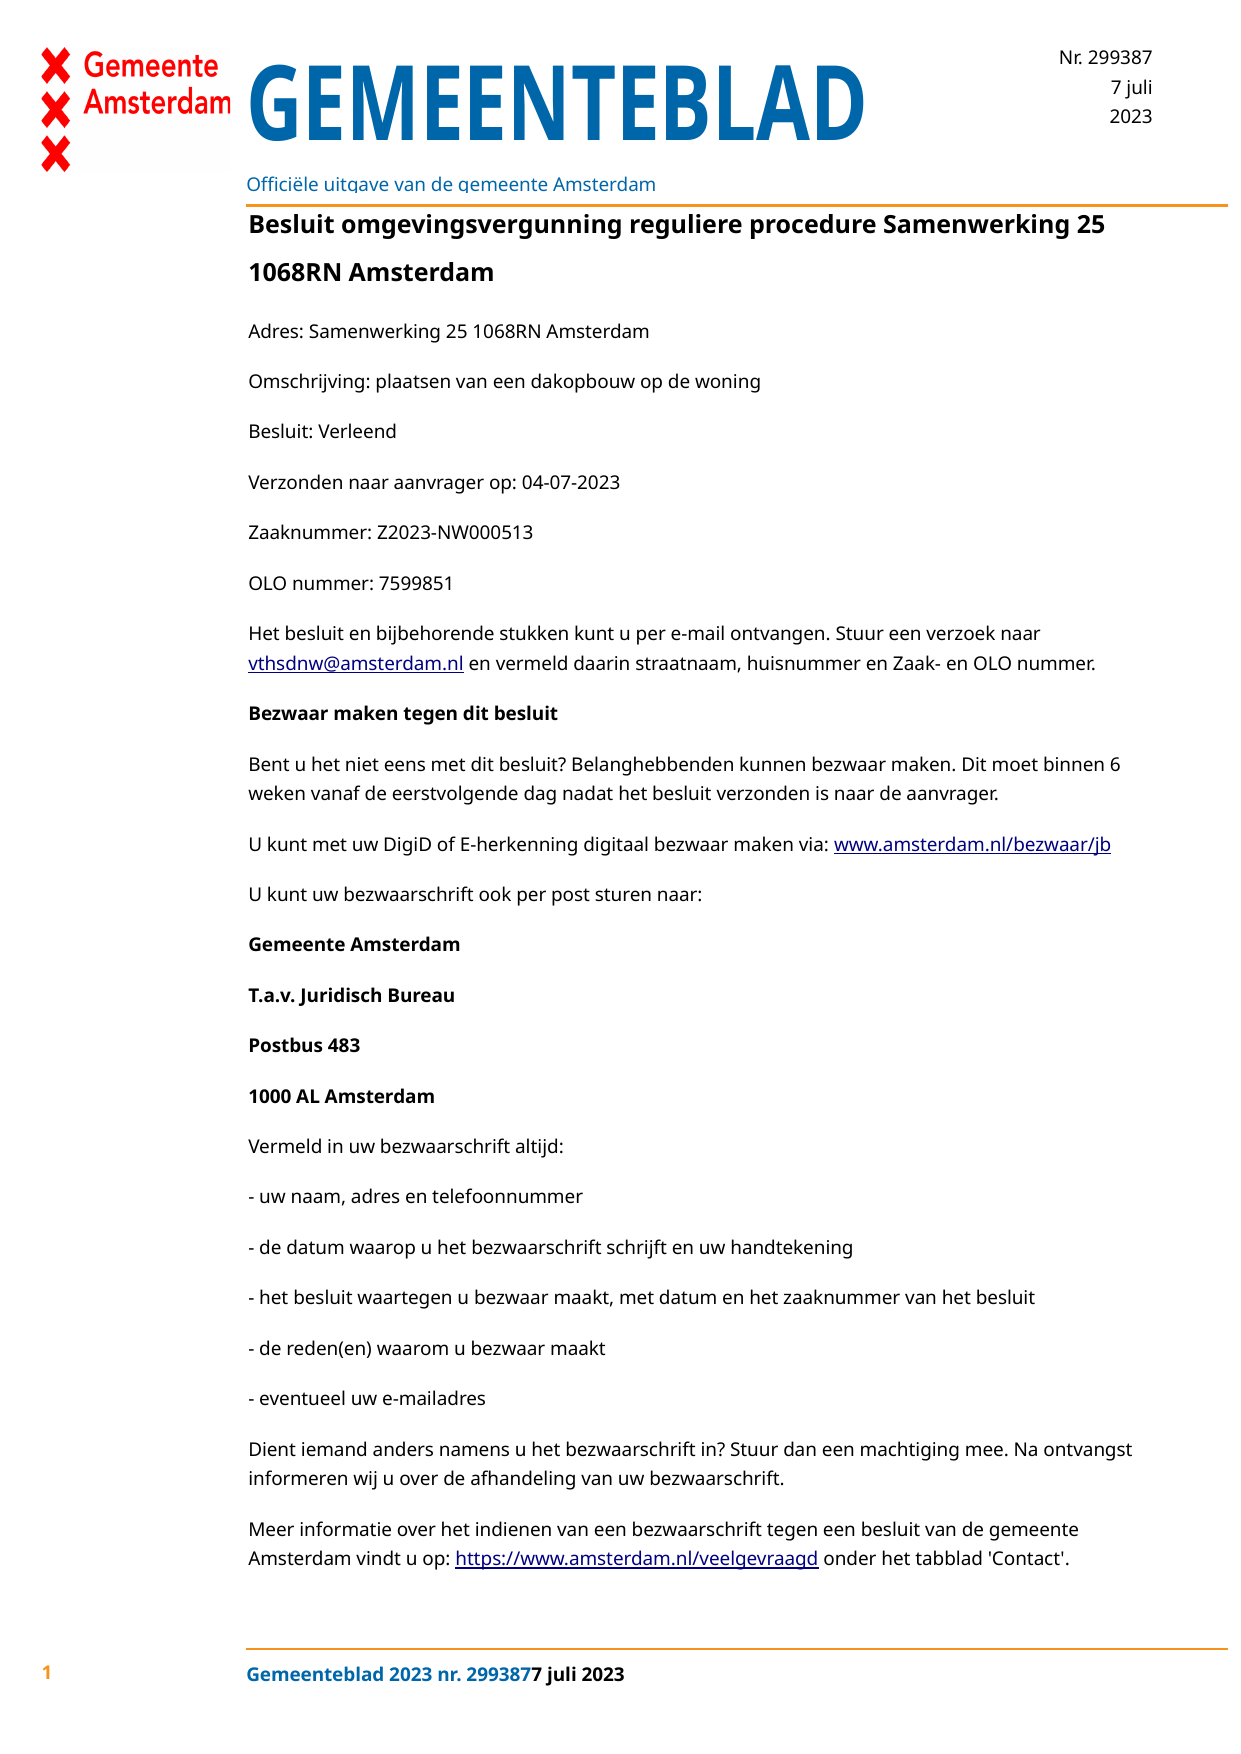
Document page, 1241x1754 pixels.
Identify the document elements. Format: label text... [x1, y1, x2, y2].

text Besluit: Verleend [248, 419, 1152, 444]
text 1000 AL Amsterdam [248, 1083, 1152, 1109]
text Omschrijving: plaatsen van een dakopbouw op de woning [248, 368, 1152, 394]
text T.a.v. Juridisch Bureau [248, 982, 1152, 1008]
text Dient iemand anders namens u het bezwaarschrift in? Stuur dan een machtiging mee. Na ontvangst informeren wij u over de afhandeling van uw bezwaarschrift. [248, 1436, 1152, 1491]
text Vermeld in uw bezwaarschrift altijd: [248, 1133, 1152, 1159]
text Verzonden naar aanvrager op: 04-07-2023 [248, 469, 1152, 495]
text U kunt met uw DigiD of E-herkenning digitaal bezwaar maken via: www.amsterdam.nl/bezwaar/jb [248, 831, 1152, 857]
text - uw naam, adres en telefoonnummer [248, 1184, 1152, 1209]
picture [41, 47, 231, 172]
text - de reden(en) waarom u bezwaar maakt [248, 1335, 1152, 1361]
text - de datum waarop u het bezwaarschrift schrijft en uw handtekening [248, 1234, 1152, 1260]
text Besluit omgevingsvergunning reguliere procedure Samenwerking 25 1068RN Amsterdam [248, 207, 1152, 288]
text U kunt uw bezwaarschrift ook per post sturen naar: [248, 881, 1152, 907]
text Bent u het niet eens met dit besluit? Belanghebbenden kunnen bezwaar maken. Dit moet binnen 6 weken vanaf de eerstvolgende dag nadat het besluit verzonden is naar de aanvrager. [248, 751, 1152, 806]
text - eventueel uw e-mailadres [248, 1385, 1152, 1411]
text Postbus 483 [248, 1032, 1152, 1058]
text Zaaknummer: Z2023-NW000513 [248, 519, 1152, 545]
text Bezwaar maken tegen dit besluit [248, 700, 1152, 726]
text Adres: Samenwerking 25 1068RN Amsterdam [248, 318, 1152, 344]
text Meer informatie over het indienen van een bezwaarschrift tegen een besluit van de gemeente Amsterdam vindt u op: https://www.amsterdam.nl/veelgevraagd onder het tabblad 'Contact'. [248, 1516, 1152, 1571]
text Gemeente Amsterdam [248, 932, 1152, 957]
text - het besluit waartegen u bezwaar maakt, met datum en het zaaknummer van het besluit [248, 1284, 1152, 1310]
text OLO nummer: 7599851 [248, 570, 1152, 596]
text Het besluit en bijbehorende stukken kunt u per e-mail ontvangen. Stuur een verzoek naar vthsdnw@amsterdam.nl en vermeld daarin straatnaam, huisnummer en Zaak- en OLO nummer. [248, 620, 1152, 676]
